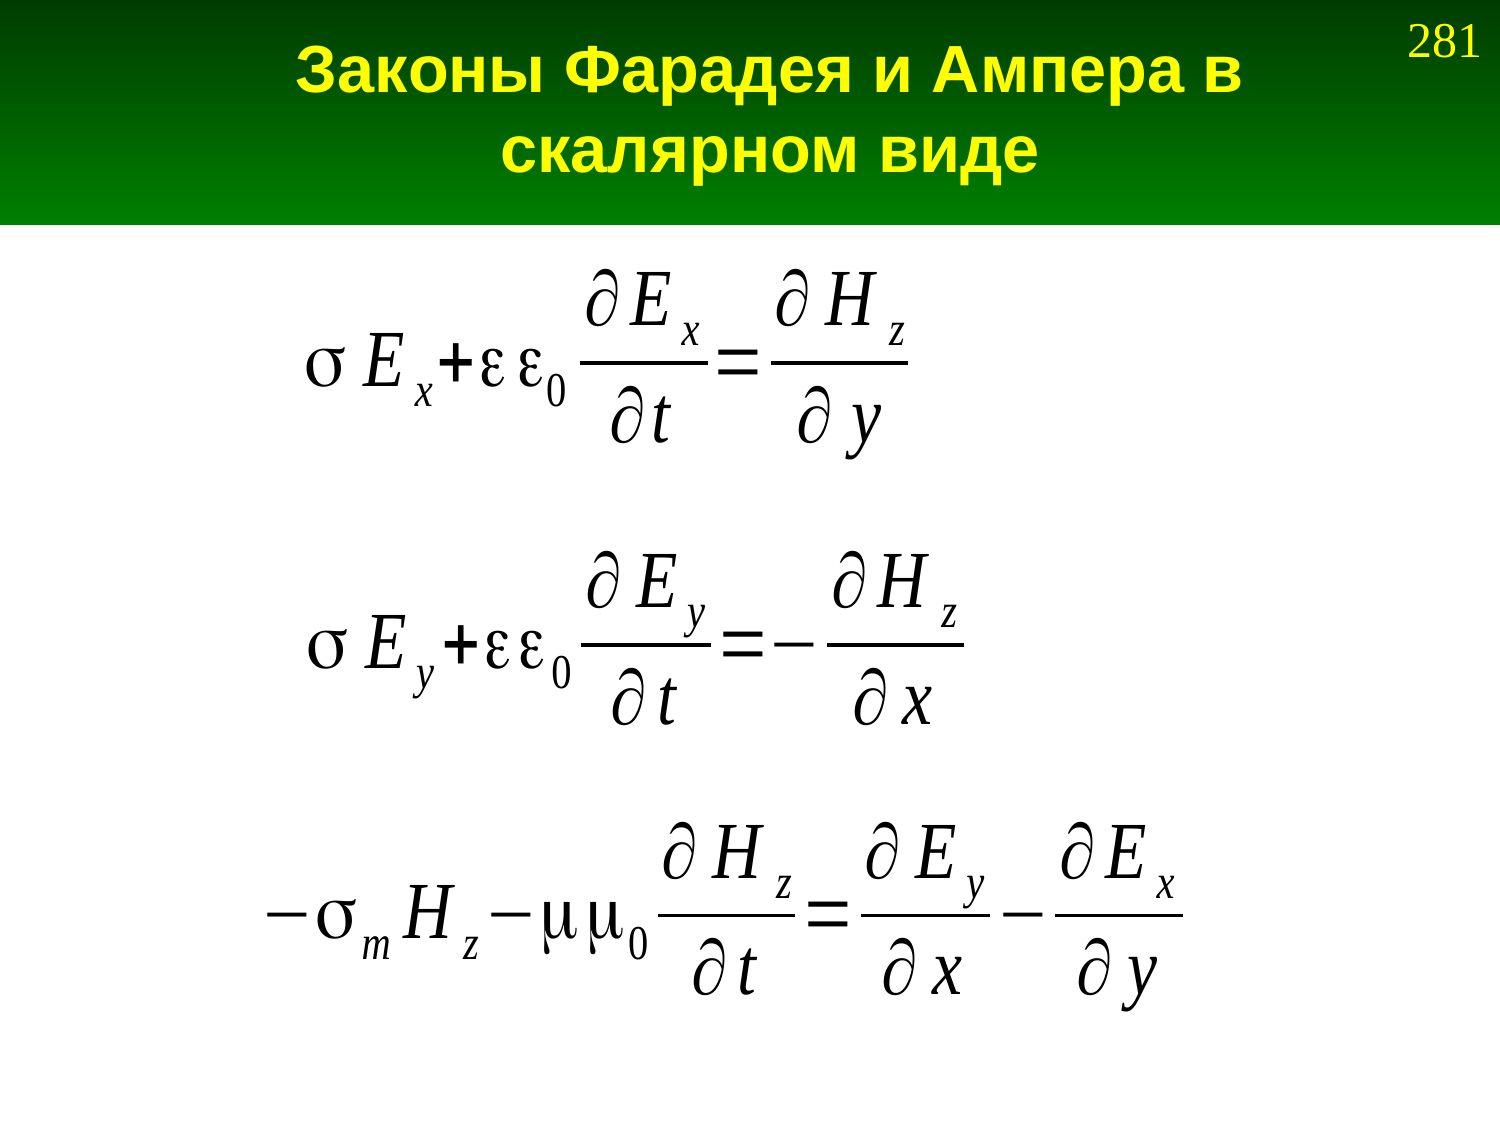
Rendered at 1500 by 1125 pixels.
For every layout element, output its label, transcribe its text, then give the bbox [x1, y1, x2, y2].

chart [243, 807, 1201, 1014]
chart [289, 536, 983, 743]
chart [287, 254, 929, 461]
title Законы Фарадея и Ампера в скалярном виде [100, 2, 1441, 209]
